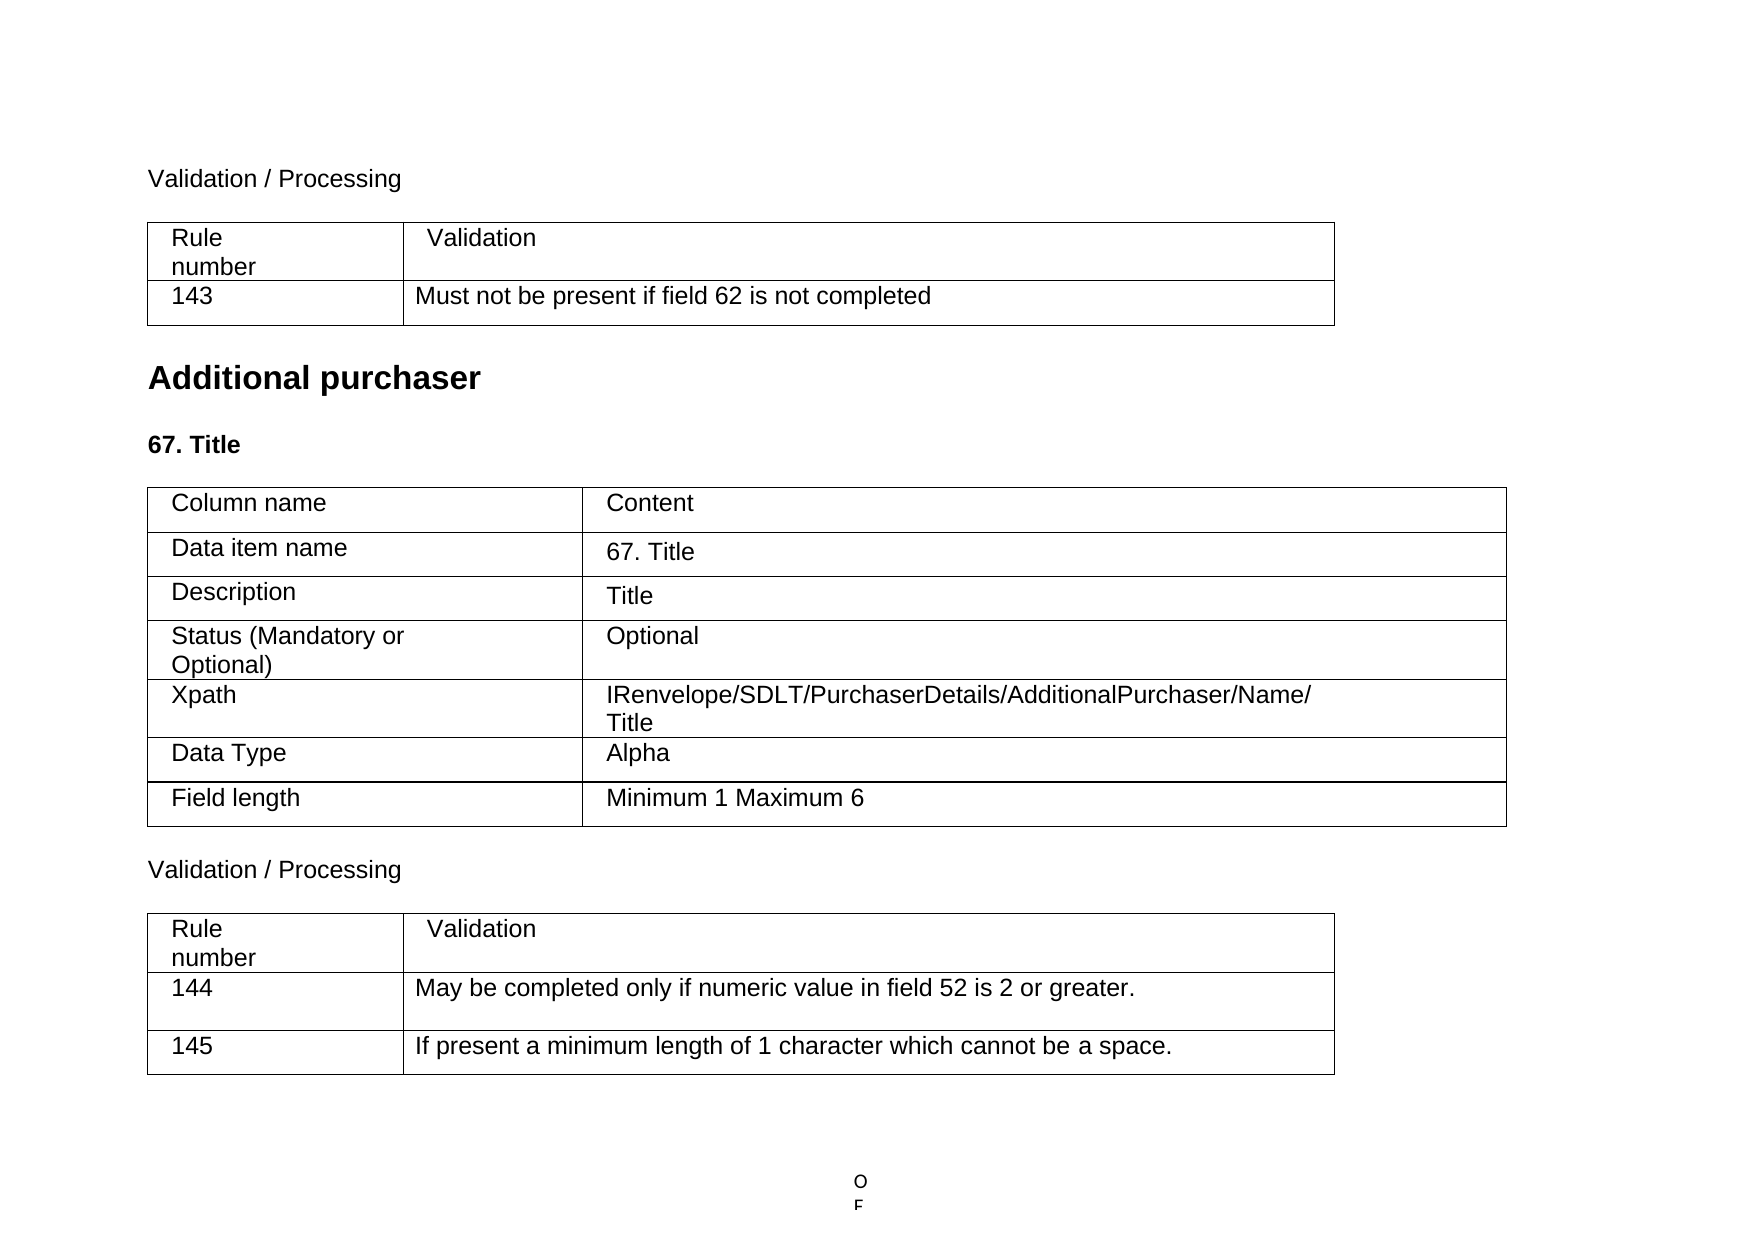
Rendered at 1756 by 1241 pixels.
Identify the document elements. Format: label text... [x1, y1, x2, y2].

text Validation / Processing [148, 164, 1515, 193]
subtitle 67. Title [148, 430, 1515, 458]
table_cell 145 [148, 1031, 403, 1074]
table_cell IRenvelope/SDLT/PurchaserDetails/AdditionalPurchaser/Name/Title [583, 680, 1506, 737]
table_cell Data item name [148, 533, 582, 576]
table_cell If present a minimum length of 1 character which cannot be a space. [404, 1031, 1334, 1074]
table_cell Xpath [148, 680, 582, 737]
table_cell Minimum 1 Maximum 6 [583, 783, 1506, 826]
table_header Column name [148, 488, 582, 532]
table_cell 67. Title [583, 533, 1506, 576]
table_header Content [583, 488, 1506, 532]
table_cell May be completed only if numeric value in field 52 is 2 or greater. [404, 973, 1334, 1030]
table_cell Optional [583, 621, 1506, 679]
table_cell 144 [148, 973, 403, 1030]
subtitle Additional purchaser [148, 358, 1515, 397]
table_cell Description [148, 577, 582, 620]
table_cell Field length [148, 783, 582, 826]
table_cell Must not be present if field 62 is not completed [404, 281, 1334, 324]
table_cell Title [583, 577, 1506, 620]
text Validation / Processing [148, 856, 1515, 884]
table_header Rule number [148, 223, 403, 280]
table_header Validation [404, 914, 1334, 972]
table_cell 143 [148, 281, 403, 324]
table_header Rule number [148, 914, 403, 972]
table_cell Alpha [583, 738, 1506, 781]
table_cell Status (Mandatory or Optional) [148, 621, 582, 679]
table_header Validation [404, 223, 1334, 280]
table_cell Data Type [148, 738, 582, 781]
